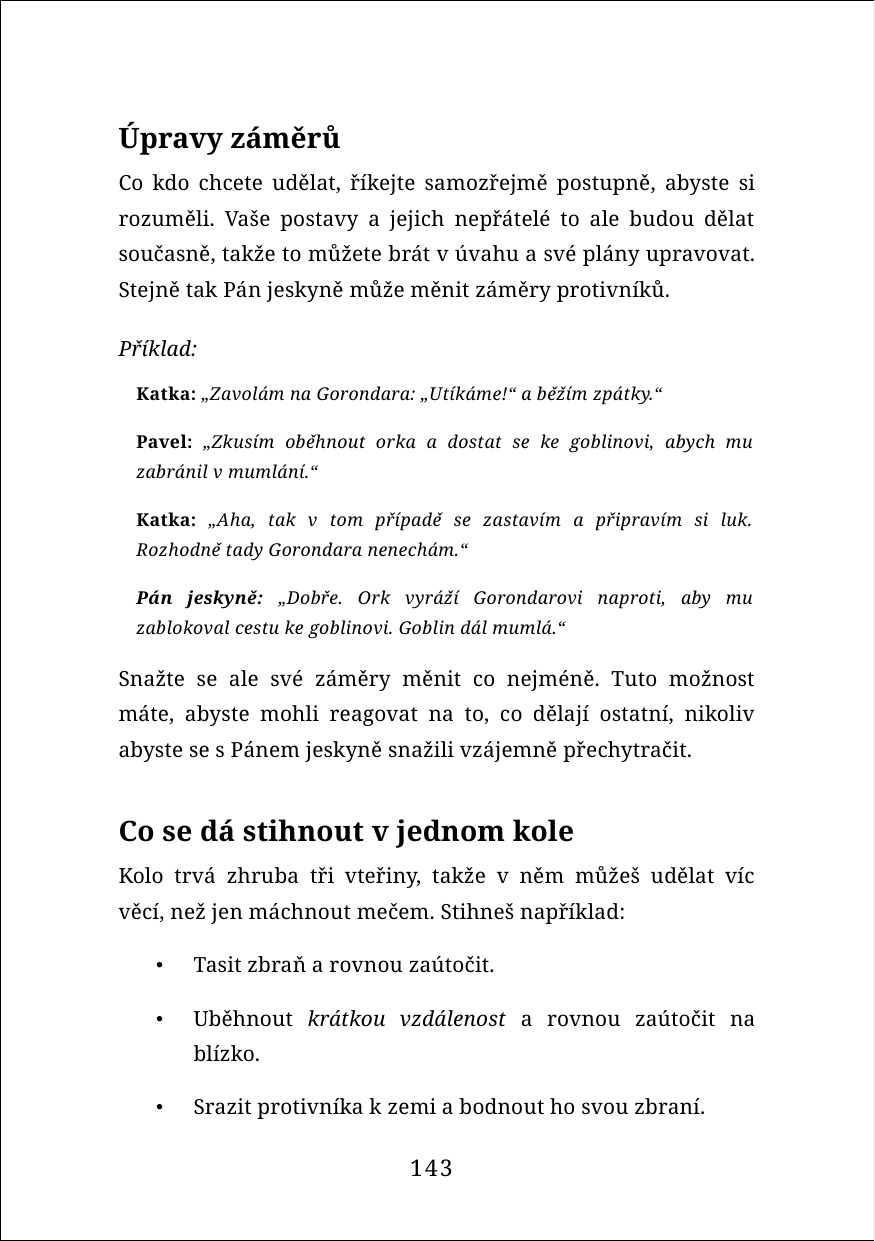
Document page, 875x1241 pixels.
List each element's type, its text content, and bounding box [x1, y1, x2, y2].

text Katka: „Aha, tak v tom případě se zastavím a připravím si luk. Rozhodně tady Gorondara nenechám.“ [136, 507, 756, 562]
list Srazit protivníka k zemi a bodnout ho svou zbraní. [156, 1092, 756, 1121]
text Snažte se ale své záměry měnit co nejméně. Tuto možnost máte, abyste mohli reagovat na to, co dělají ostatní, nikoliv abyste se s Pánem jeskyně snažili vzájemně přechytračit. [118, 664, 756, 763]
text Kolo trvá zhruba tři vteřiny, takže v něm můžeš udělat víc věcí, než jen máchnout mečem. Stihneš například: [118, 862, 756, 926]
subtitle Co se dá stihnout v jednom kole [118, 812, 756, 850]
text Katka: „Zavolám na Gorondara: „Utíkáme!“ a běžím zpátky.“ [136, 381, 756, 406]
list Tasit zbraň a rovnou zaútočit. [156, 950, 756, 979]
text Pavel: „Zkusím oběhnout orka a dostat se ke goblinovi, abych mu zabránil v mumlání.“ [136, 429, 756, 484]
text Pán jeskyně: „Dobře. Ork vyráží Gorondarovi naproti, aby mu zablokoval cestu ke goblinovi. Goblin dál mumlá.“ [136, 586, 756, 640]
list Uběhnout krátkou vzdálenost a rovnou zaútočit na blízko. [156, 1004, 756, 1068]
text Co kdo chcete udělat, říkejte samozřejmě postupně, abyste si rozuměli. Vaše postavy a jejich nepřátelé to ale budou dělat současně, takže to můžete brát v úvahu a své plány upravovat. Stejně tak Pán jeskyně může měnit záměry protivníků. [118, 168, 756, 303]
text Příklad: [118, 334, 756, 362]
subtitle Úpravy záměrů [118, 118, 756, 157]
